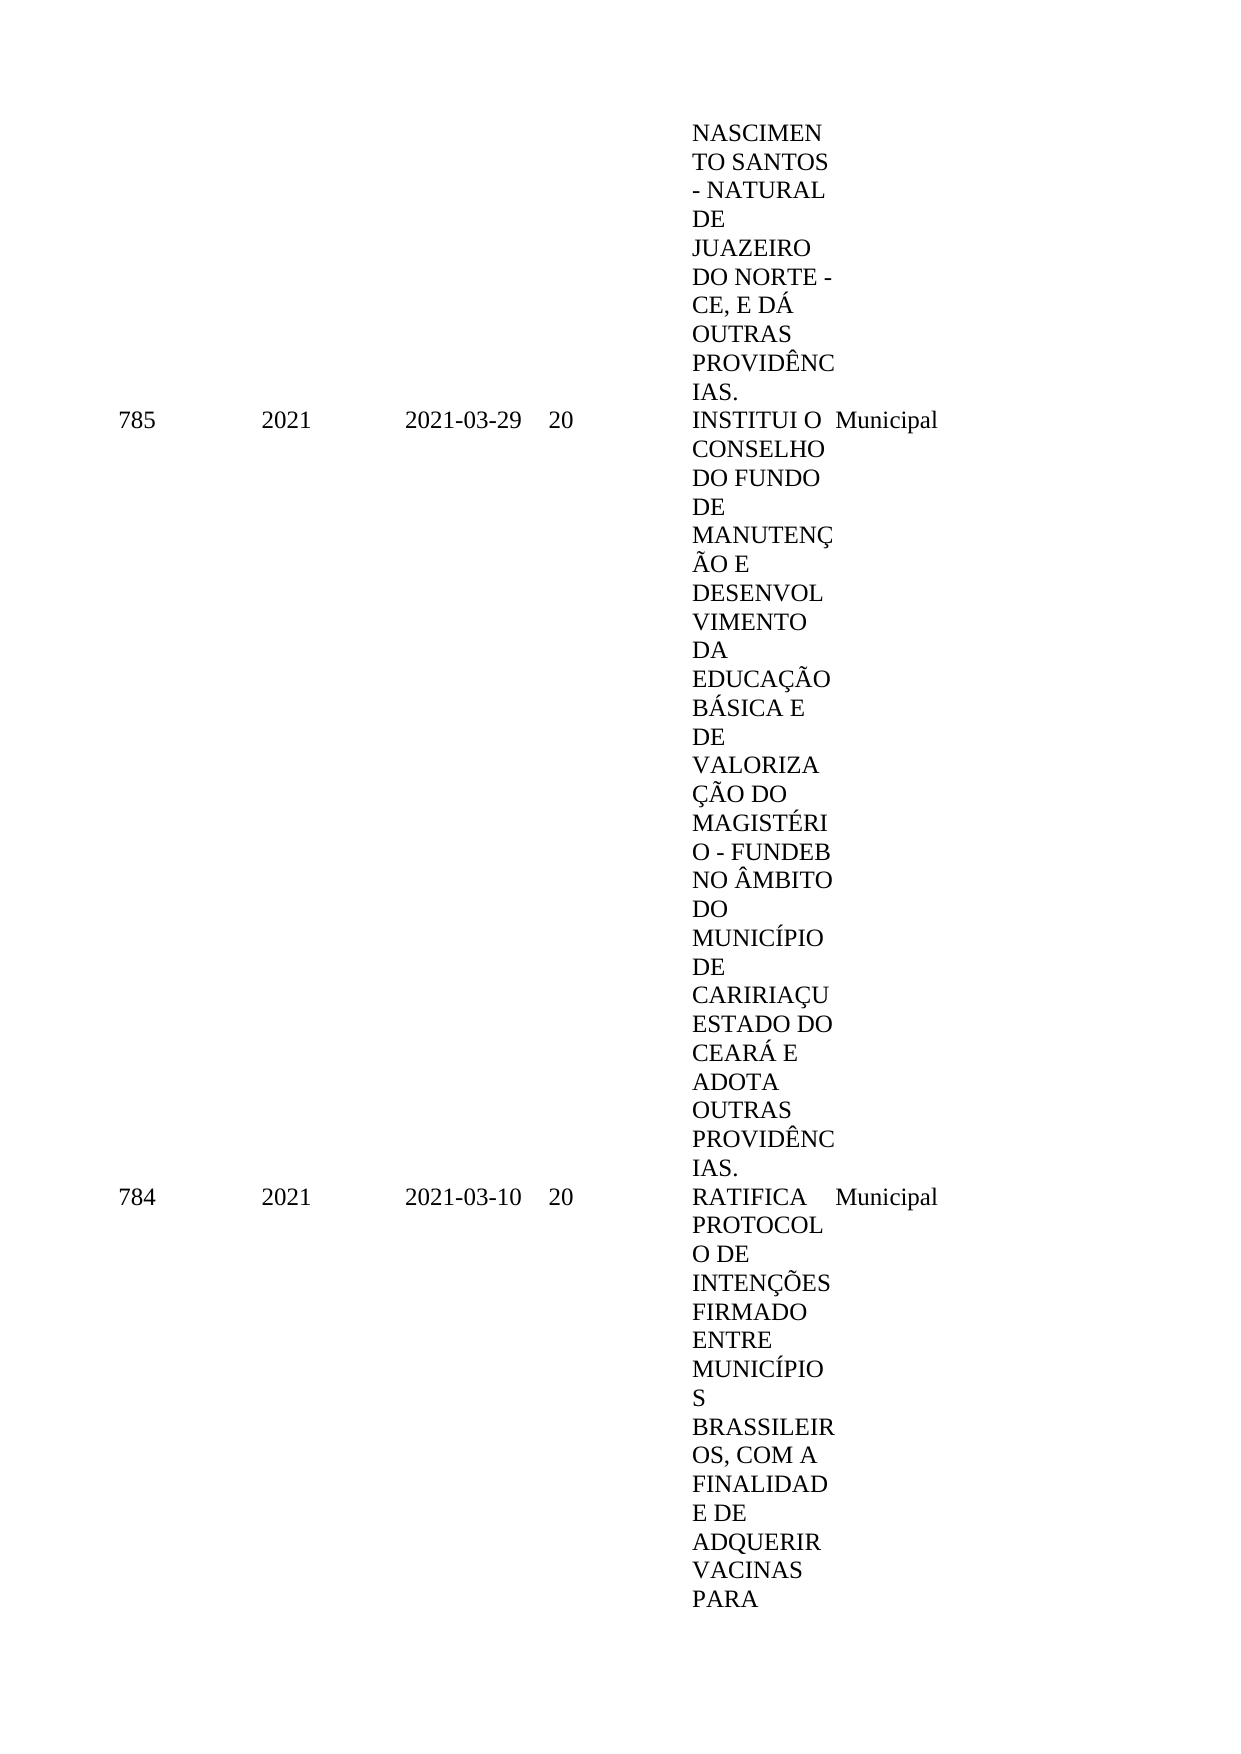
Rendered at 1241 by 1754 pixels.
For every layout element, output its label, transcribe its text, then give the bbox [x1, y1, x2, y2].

table_cell [979, 406, 1122, 1182]
table_cell 20 [548, 1182, 692, 1613]
table_cell 2021 [261, 1182, 405, 1613]
table_cell RATIFICA PROTOCOLO DE INTENÇÕES FIRMADO ENTRE MUNICÍPIOS BRASSILEIROS, COM A FINALIDADE DE ADQUERIR VACINAS PARA [692, 1182, 835, 1613]
table_cell [118, 118, 261, 406]
table_cell [979, 1182, 1122, 1613]
table_cell [261, 118, 405, 406]
table_cell [979, 118, 1122, 406]
table_cell 784 [118, 1182, 261, 1613]
table_cell Municipal [835, 1182, 979, 1613]
table_cell 785 [118, 406, 261, 1182]
table_cell [405, 118, 548, 406]
table_cell [548, 118, 692, 406]
table_cell 2021-03-10 [405, 1182, 548, 1613]
table_cell [835, 118, 979, 406]
table_cell NASCIMENTO SANTOS - NATURAL DE JUAZEIRO DO NORTE - CE, E DÁ OUTRAS PROVIDÊNCIAS. [692, 118, 835, 406]
table_cell 20 [548, 406, 692, 1182]
table_cell 2021-03-29 [405, 406, 548, 1182]
table_cell 2021 [261, 406, 405, 1182]
table_cell Municipal [835, 406, 979, 1182]
table_cell INSTITUI O CONSELHO DO FUNDO DE MANUTENÇÃO E DESENVOLVIMENTO DA EDUCAÇÃO BÁSICA E DE VALORIZAÇÃO DO MAGISTÉRIO - FUNDEB NO ÂMBITO DO MUNICÍPIO DE CARIRIAÇU ESTADO DO CEARÁ E ADOTA OUTRAS PROVIDÊNCIAS. [692, 406, 835, 1182]
